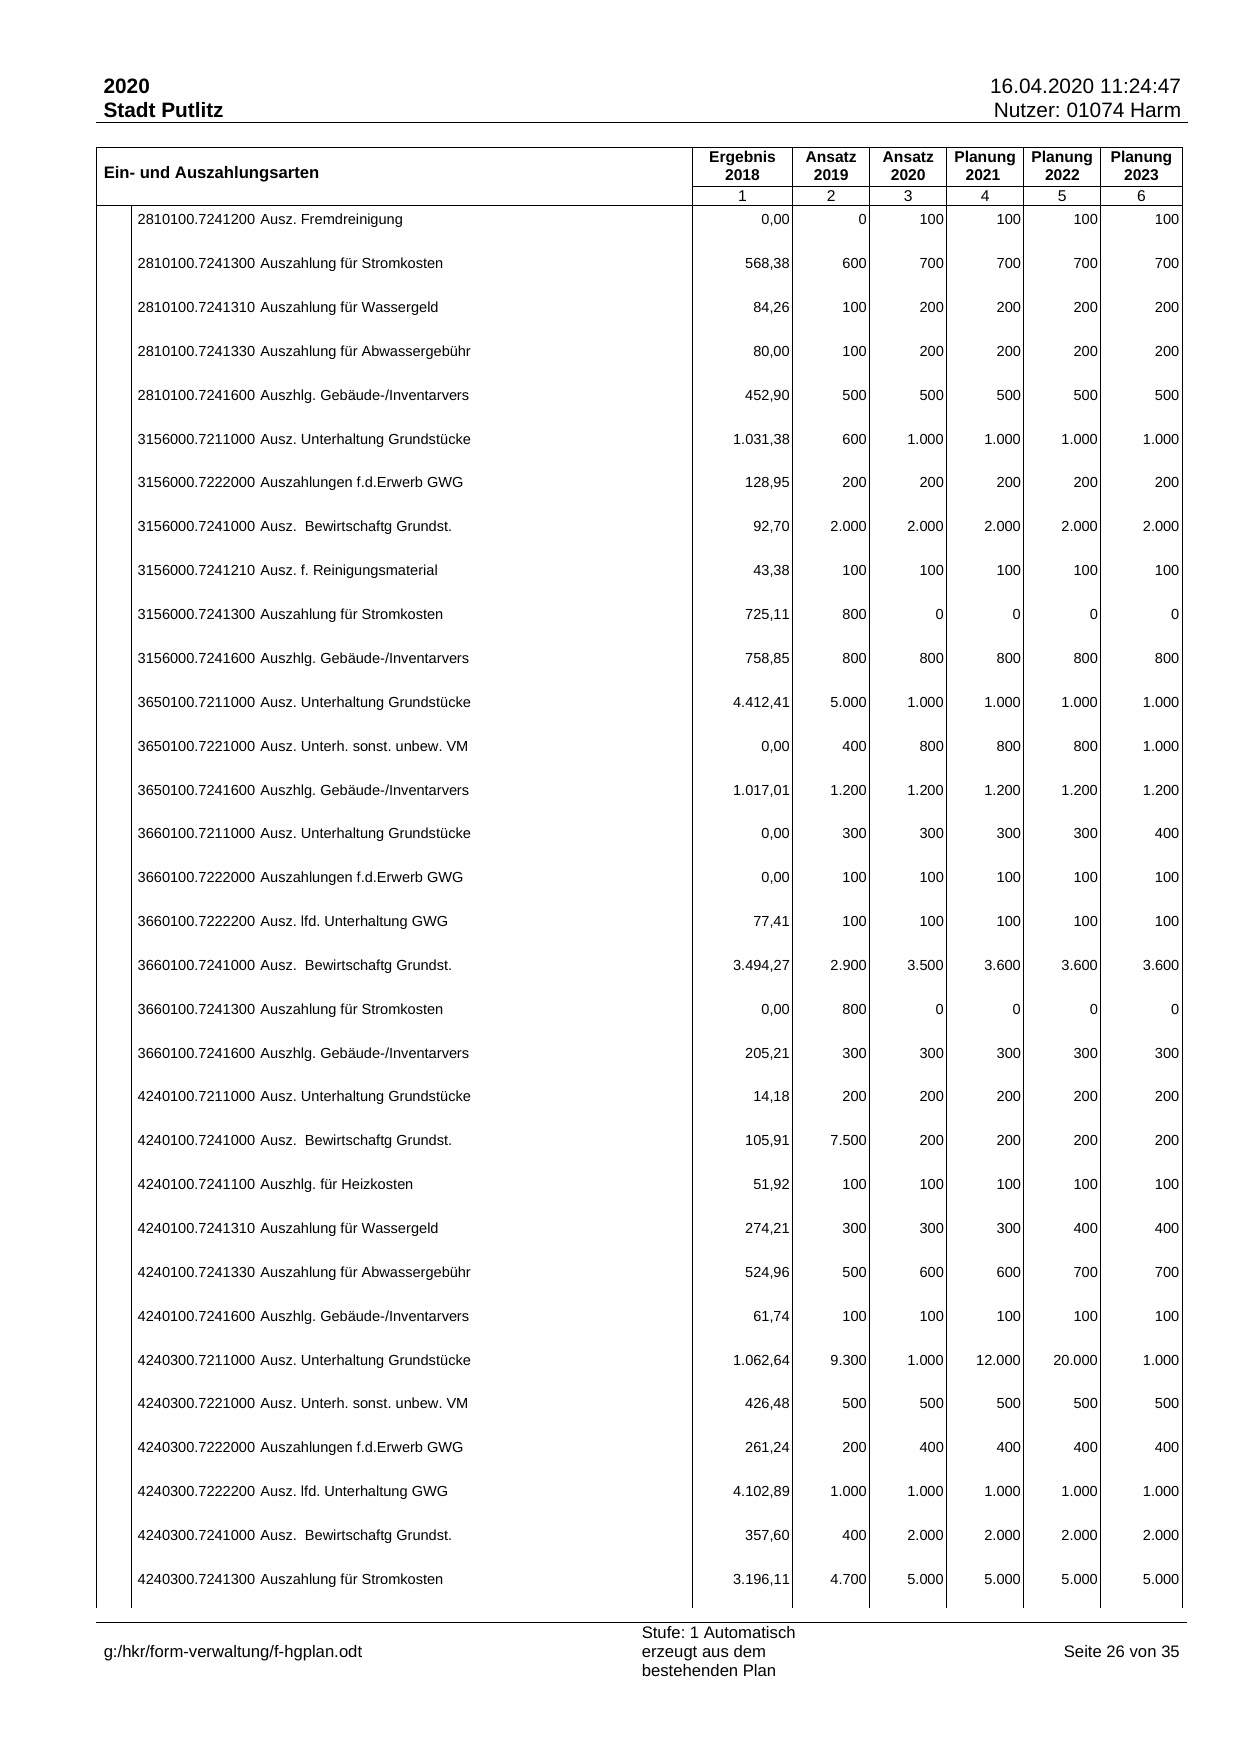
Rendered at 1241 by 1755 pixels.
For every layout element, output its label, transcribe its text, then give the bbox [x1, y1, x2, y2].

table_cell 3.494,27 [693, 950, 792, 994]
table_cell 3156000.7241600 [132, 643, 256, 687]
table_cell 5.000 [870, 1564, 946, 1608]
table_cell 6 [1101, 187, 1182, 205]
table_cell [97, 863, 131, 906]
table_cell 200 [1024, 1126, 1100, 1169]
table_cell 0 [1101, 994, 1182, 1038]
table_cell 600 [870, 1257, 946, 1301]
table_cell 3156000.7241000 [132, 512, 256, 556]
table_cell 500 [870, 380, 946, 424]
table_cell 200 [1101, 1126, 1182, 1169]
table_cell 4.102,89 [693, 1477, 792, 1520]
table_cell 1.000 [870, 687, 946, 731]
table_cell 3660100.7222200 [132, 906, 256, 950]
table_cell 61,74 [693, 1301, 792, 1345]
table_cell 100 [793, 556, 869, 599]
table_cell 274,21 [693, 1214, 792, 1257]
table_cell 100 [1101, 1170, 1182, 1213]
table_cell 500 [947, 1389, 1023, 1433]
table_cell 51,92 [693, 1170, 792, 1213]
table_cell 200 [947, 293, 1023, 336]
table_cell 100 [1024, 1170, 1100, 1213]
table_cell 5.000 [793, 687, 869, 731]
table_cell 357,60 [693, 1520, 792, 1564]
table_cell 300 [1101, 1038, 1182, 1082]
table_cell 0 [947, 600, 1023, 643]
table_cell 4 [947, 187, 1023, 205]
table_cell [97, 1082, 131, 1126]
table_header Ein- und Auszahlungsarten [97, 148, 692, 205]
table_cell 600 [793, 424, 869, 468]
table_cell 300 [947, 819, 1023, 863]
table_cell 400 [793, 1520, 869, 1564]
table_cell 3 [870, 187, 946, 205]
table_cell Auszhlg. für Heizkosten [256, 1170, 692, 1213]
table_cell 0,00 [693, 206, 792, 249]
table_cell 2.000 [870, 512, 946, 556]
table_cell 100 [870, 206, 946, 249]
table_cell 3650100.7221000 [132, 731, 256, 775]
table_cell 5 [1024, 187, 1100, 205]
table_cell 3.600 [1024, 950, 1100, 994]
table_header Ansatz 2020 [870, 148, 946, 186]
table_cell [97, 994, 131, 1038]
table_cell 200 [793, 1082, 869, 1126]
table_cell 758,85 [693, 643, 792, 687]
table_cell 2.000 [947, 1520, 1023, 1564]
table_cell Auszhlg. Gebäude-/Inventarvers [256, 643, 692, 687]
table_cell Ausz. lfd. Unterhaltung GWG [256, 1477, 692, 1520]
table_cell 1.031,38 [693, 424, 792, 468]
table_cell 1.000 [870, 1477, 946, 1520]
table_cell 100 [793, 863, 869, 906]
table_cell 100 [870, 1170, 946, 1213]
table_cell Ausz. Unterhaltung Grundstücke [256, 424, 692, 468]
table_cell 700 [1101, 249, 1182, 292]
table_cell 1.000 [947, 424, 1023, 468]
table_cell [97, 1126, 131, 1169]
table_cell 4.700 [793, 1564, 869, 1608]
table_cell 80,00 [693, 336, 792, 380]
table_cell Auszahlung für Abwassergebühr [256, 1257, 692, 1301]
table_header Planung 2023 [1101, 148, 1182, 186]
table_cell 0 [947, 994, 1023, 1038]
table_cell 3650100.7211000 [132, 687, 256, 731]
table_cell 500 [1024, 380, 1100, 424]
table_cell 300 [793, 1214, 869, 1257]
table_cell 200 [870, 468, 946, 512]
table_cell 800 [793, 994, 869, 1038]
table_cell [97, 1477, 131, 1520]
table_cell 4240300.7221000 [132, 1389, 256, 1433]
table_cell 3.600 [1101, 950, 1182, 994]
table_cell 400 [1101, 1214, 1182, 1257]
table_cell Auszahlung für Wassergeld [256, 1214, 692, 1257]
table_cell 700 [870, 249, 946, 292]
table_cell 200 [1024, 336, 1100, 380]
table_cell 100 [793, 1301, 869, 1345]
table_cell 600 [947, 1257, 1023, 1301]
table_cell 0 [870, 600, 946, 643]
table_cell [97, 643, 131, 687]
table_cell Ausz. Unterhaltung Grundstücke [256, 819, 692, 863]
table_cell 200 [793, 468, 869, 512]
table_cell 300 [870, 1214, 946, 1257]
table_cell Auszhlg. Gebäude-/Inventarvers [256, 1038, 692, 1082]
table_cell 5.000 [947, 1564, 1023, 1608]
table_cell 1.000 [870, 424, 946, 468]
table_cell [97, 556, 131, 599]
table_cell Ausz. Bewirtschaftg Grundst. [256, 950, 692, 994]
table_cell 92,70 [693, 512, 792, 556]
table_cell [97, 1564, 131, 1608]
table_cell 1.200 [947, 775, 1023, 819]
table_cell 500 [793, 380, 869, 424]
table_cell 200 [1101, 336, 1182, 380]
table_cell Ausz. Unterhaltung Grundstücke [256, 1345, 692, 1389]
table_cell Ausz. Unterhaltung Grundstücke [256, 1082, 692, 1126]
table_cell 800 [793, 600, 869, 643]
table_cell [97, 1257, 131, 1301]
table_cell 3660100.7222000 [132, 863, 256, 906]
table_cell 2810100.7241330 [132, 336, 256, 380]
table_cell 1.000 [947, 687, 1023, 731]
table_cell 9.300 [793, 1345, 869, 1389]
table_cell 200 [947, 1126, 1023, 1169]
table_cell [97, 249, 131, 292]
table_cell [97, 1345, 131, 1389]
table_cell [97, 336, 131, 380]
table_cell 200 [947, 1082, 1023, 1126]
table_cell 0 [1024, 994, 1100, 1038]
table_header Ansatz 2019 [793, 148, 869, 186]
table_cell [97, 1170, 131, 1213]
table_cell [97, 1038, 131, 1082]
table_cell 4240300.7211000 [132, 1345, 256, 1389]
table_cell Auszahlungen f.d.Erwerb GWG [256, 863, 692, 906]
table_cell 524,96 [693, 1257, 792, 1301]
table_cell 300 [793, 819, 869, 863]
table_cell 100 [947, 906, 1023, 950]
table_cell 100 [870, 906, 946, 950]
table_cell 4240100.7241600 [132, 1301, 256, 1345]
table_cell 100 [793, 906, 869, 950]
table_cell Auszahlung für Stromkosten [256, 249, 692, 292]
table_cell 100 [1101, 206, 1182, 249]
table_cell 400 [793, 731, 869, 775]
table_cell 100 [947, 1301, 1023, 1345]
table_cell Ausz. Unterhaltung Grundstücke [256, 687, 692, 731]
table_cell 400 [870, 1433, 946, 1477]
table_cell 2810100.7241600 [132, 380, 256, 424]
table_header Planung 2022 [1024, 148, 1100, 186]
table_cell 1.000 [1024, 687, 1100, 731]
table_cell 128,95 [693, 468, 792, 512]
table_cell 200 [870, 1126, 946, 1169]
table_cell 5.000 [1101, 1564, 1182, 1608]
table_cell 3156000.7211000 [132, 424, 256, 468]
table_cell [97, 1433, 131, 1477]
table_cell 200 [870, 336, 946, 380]
table_cell 700 [947, 249, 1023, 292]
table_cell 100 [1101, 1301, 1182, 1345]
table_cell 1.000 [947, 1477, 1023, 1520]
table_cell 0,00 [693, 863, 792, 906]
table_cell Ausz. Unterh. sonst. unbew. VM [256, 1389, 692, 1433]
table_cell [97, 380, 131, 424]
table_cell Auszahlungen f.d.Erwerb GWG [256, 468, 692, 512]
table_cell 500 [793, 1389, 869, 1433]
table_cell 3660100.7241000 [132, 950, 256, 994]
table_cell 2810100.7241310 [132, 293, 256, 336]
table_cell 100 [1024, 206, 1100, 249]
table_cell Auszahlung für Wassergeld [256, 293, 692, 336]
table_cell 100 [870, 1301, 946, 1345]
table_cell 500 [793, 1257, 869, 1301]
table_cell 4240100.7241310 [132, 1214, 256, 1257]
table_cell 2810100.7241200 [132, 206, 256, 249]
table_cell 300 [947, 1038, 1023, 1082]
table_cell 800 [793, 643, 869, 687]
table_cell 2.000 [870, 1520, 946, 1564]
table_cell 3156000.7241210 [132, 556, 256, 599]
table_cell 1.000 [1101, 731, 1182, 775]
table_cell 600 [793, 249, 869, 292]
table_cell 200 [793, 1433, 869, 1477]
table_cell 1.200 [793, 775, 869, 819]
table_cell Ausz. Bewirtschaftg Grundst. [256, 512, 692, 556]
table_cell [97, 1389, 131, 1433]
table_cell 1.017,01 [693, 775, 792, 819]
table_cell 200 [1101, 468, 1182, 512]
table_cell 3.500 [870, 950, 946, 994]
table_cell Ausz. Fremdreinigung [256, 206, 692, 249]
table_cell [97, 512, 131, 556]
table_cell 500 [947, 380, 1023, 424]
table_cell 800 [1024, 643, 1100, 687]
table_cell 4240300.7241300 [132, 1564, 256, 1608]
table_cell 3650100.7241600 [132, 775, 256, 819]
table_cell 3660100.7241300 [132, 994, 256, 1038]
table_cell 2.900 [793, 950, 869, 994]
table_cell 4240100.7241000 [132, 1126, 256, 1169]
table_cell Auszahlung für Abwassergebühr [256, 336, 692, 380]
table_cell 2810100.7241300 [132, 249, 256, 292]
table_cell 84,26 [693, 293, 792, 336]
table_cell 300 [870, 819, 946, 863]
table_cell Ausz. lfd. Unterhaltung GWG [256, 906, 692, 950]
table_cell 2 [793, 187, 869, 205]
table_cell 0,00 [693, 994, 792, 1038]
table_cell 0 [870, 994, 946, 1038]
table_cell 200 [1024, 293, 1100, 336]
table_cell Ausz. f. Reinigungsmaterial [256, 556, 692, 599]
table_cell Ausz. Unterh. sonst. unbew. VM [256, 731, 692, 775]
table_cell Ausz. Bewirtschaftg Grundst. [256, 1520, 692, 1564]
table_cell Auszhlg. Gebäude-/Inventarvers [256, 775, 692, 819]
table_cell 400 [1024, 1433, 1100, 1477]
table_cell 1.000 [1024, 424, 1100, 468]
table_cell 4240300.7241000 [132, 1520, 256, 1564]
table_cell 800 [1101, 643, 1182, 687]
table_cell [97, 1214, 131, 1257]
table_cell [97, 293, 131, 336]
table_cell 426,48 [693, 1389, 792, 1433]
table_cell 77,41 [693, 906, 792, 950]
table_cell 14,18 [693, 1082, 792, 1126]
table_cell 2.000 [793, 512, 869, 556]
table_cell 1.200 [870, 775, 946, 819]
table_cell 300 [1024, 819, 1100, 863]
table_cell 0,00 [693, 731, 792, 775]
table_cell 400 [1101, 1433, 1182, 1477]
table_cell 100 [1024, 1301, 1100, 1345]
table_cell Auszahlung für Stromkosten [256, 994, 692, 1038]
table_cell 1.062,64 [693, 1345, 792, 1389]
table_cell 2.000 [1024, 1520, 1100, 1564]
table_cell 300 [793, 1038, 869, 1082]
table_cell 100 [1101, 556, 1182, 599]
table_cell [97, 731, 131, 775]
table_cell 4240300.7222200 [132, 1477, 256, 1520]
table_cell 100 [1101, 906, 1182, 950]
table_cell 200 [947, 468, 1023, 512]
table_cell 500 [1101, 380, 1182, 424]
table_cell 4240100.7241100 [132, 1170, 256, 1213]
table_cell 400 [947, 1433, 1023, 1477]
table_cell 12.000 [947, 1345, 1023, 1389]
table_cell [97, 600, 131, 643]
table_cell 800 [870, 731, 946, 775]
table_cell 100 [870, 556, 946, 599]
table_cell 725,11 [693, 600, 792, 643]
table_cell 3156000.7241300 [132, 600, 256, 643]
table_cell 200 [1024, 468, 1100, 512]
table_cell 4240300.7222000 [132, 1433, 256, 1477]
table_cell 200 [870, 1082, 946, 1126]
table_cell 700 [1024, 1257, 1100, 1301]
table_cell 0 [793, 206, 869, 249]
table_cell 43,38 [693, 556, 792, 599]
table_cell 200 [870, 293, 946, 336]
table_cell Auszahlung für Stromkosten [256, 600, 692, 643]
table_cell 100 [1101, 863, 1182, 906]
table_cell 100 [793, 293, 869, 336]
table_cell 100 [947, 863, 1023, 906]
table_cell 261,24 [693, 1433, 792, 1477]
table_cell 1.000 [1101, 1345, 1182, 1389]
table_cell Auszahlung für Stromkosten [256, 1564, 692, 1608]
table_cell 2.000 [1024, 512, 1100, 556]
table_cell 500 [1024, 1389, 1100, 1433]
table_cell 400 [1024, 1214, 1100, 1257]
table_cell 105,91 [693, 1126, 792, 1169]
table_cell 200 [947, 336, 1023, 380]
table_cell Auszhlg. Gebäude-/Inventarvers [256, 1301, 692, 1345]
table_cell 2.000 [947, 512, 1023, 556]
table_cell 200 [1101, 1082, 1182, 1126]
table_cell 1.200 [1101, 775, 1182, 819]
table_cell 300 [870, 1038, 946, 1082]
table_cell 1.000 [1101, 1477, 1182, 1520]
table_cell [97, 906, 131, 950]
table_header Ergebnis 2018 [693, 148, 792, 186]
table_cell 3660100.7211000 [132, 819, 256, 863]
table_cell 300 [947, 1214, 1023, 1257]
table_cell 100 [1024, 863, 1100, 906]
table_cell 500 [870, 1389, 946, 1433]
table_cell 1 [693, 187, 792, 205]
table_cell 205,21 [693, 1038, 792, 1082]
table_cell 568,38 [693, 249, 792, 292]
table_cell 100 [947, 556, 1023, 599]
table_cell [97, 775, 131, 819]
table_cell 2.000 [1101, 1520, 1182, 1564]
table_cell 300 [1024, 1038, 1100, 1082]
table_cell 200 [1101, 293, 1182, 336]
table_cell 1.200 [1024, 775, 1100, 819]
table_cell [97, 468, 131, 512]
table_cell 4240100.7241330 [132, 1257, 256, 1301]
table_cell 0,00 [693, 819, 792, 863]
table_cell 20.000 [1024, 1345, 1100, 1389]
table_cell 500 [1101, 1389, 1182, 1433]
table_cell [97, 819, 131, 863]
table_cell 100 [947, 1170, 1023, 1213]
table_cell [97, 424, 131, 468]
table_cell 1.000 [1101, 687, 1182, 731]
table_cell 100 [793, 336, 869, 380]
table_cell 1.000 [870, 1345, 946, 1389]
table_cell 1.000 [1024, 1477, 1100, 1520]
table_cell 800 [947, 731, 1023, 775]
table_cell Auszahlungen f.d.Erwerb GWG [256, 1433, 692, 1477]
table_cell 0 [1101, 600, 1182, 643]
table_cell [97, 950, 131, 994]
table_cell 2.000 [1101, 512, 1182, 556]
table_cell 7.500 [793, 1126, 869, 1169]
table_cell 4.412,41 [693, 687, 792, 731]
table_cell 100 [870, 863, 946, 906]
table_cell [97, 1301, 131, 1345]
table_cell 3.196,11 [693, 1564, 792, 1608]
table_cell 0 [1024, 600, 1100, 643]
table_cell 100 [1024, 906, 1100, 950]
table_cell 100 [947, 206, 1023, 249]
table_cell 452,90 [693, 380, 792, 424]
table_cell [97, 206, 131, 249]
table_cell 4240100.7211000 [132, 1082, 256, 1126]
table_cell 800 [1024, 731, 1100, 775]
table_cell 3.600 [947, 950, 1023, 994]
table_cell 800 [870, 643, 946, 687]
table_cell [97, 687, 131, 731]
table_cell 100 [793, 1170, 869, 1213]
table_cell 1.000 [793, 1477, 869, 1520]
table_cell Auszhlg. Gebäude-/Inventarvers [256, 380, 692, 424]
table_cell Ausz. Bewirtschaftg Grundst. [256, 1126, 692, 1169]
table_cell 3660100.7241600 [132, 1038, 256, 1082]
table_cell [97, 1520, 131, 1564]
table_cell 200 [1024, 1082, 1100, 1126]
table_cell 5.000 [1024, 1564, 1100, 1608]
table_header Planung 2021 [947, 148, 1023, 186]
table_cell 700 [1024, 249, 1100, 292]
table_cell 100 [1024, 556, 1100, 599]
table_cell 1.000 [1101, 424, 1182, 468]
table_cell 800 [947, 643, 1023, 687]
table_cell 400 [1101, 819, 1182, 863]
table_cell 3156000.7222000 [132, 468, 256, 512]
table_cell 700 [1101, 1257, 1182, 1301]
